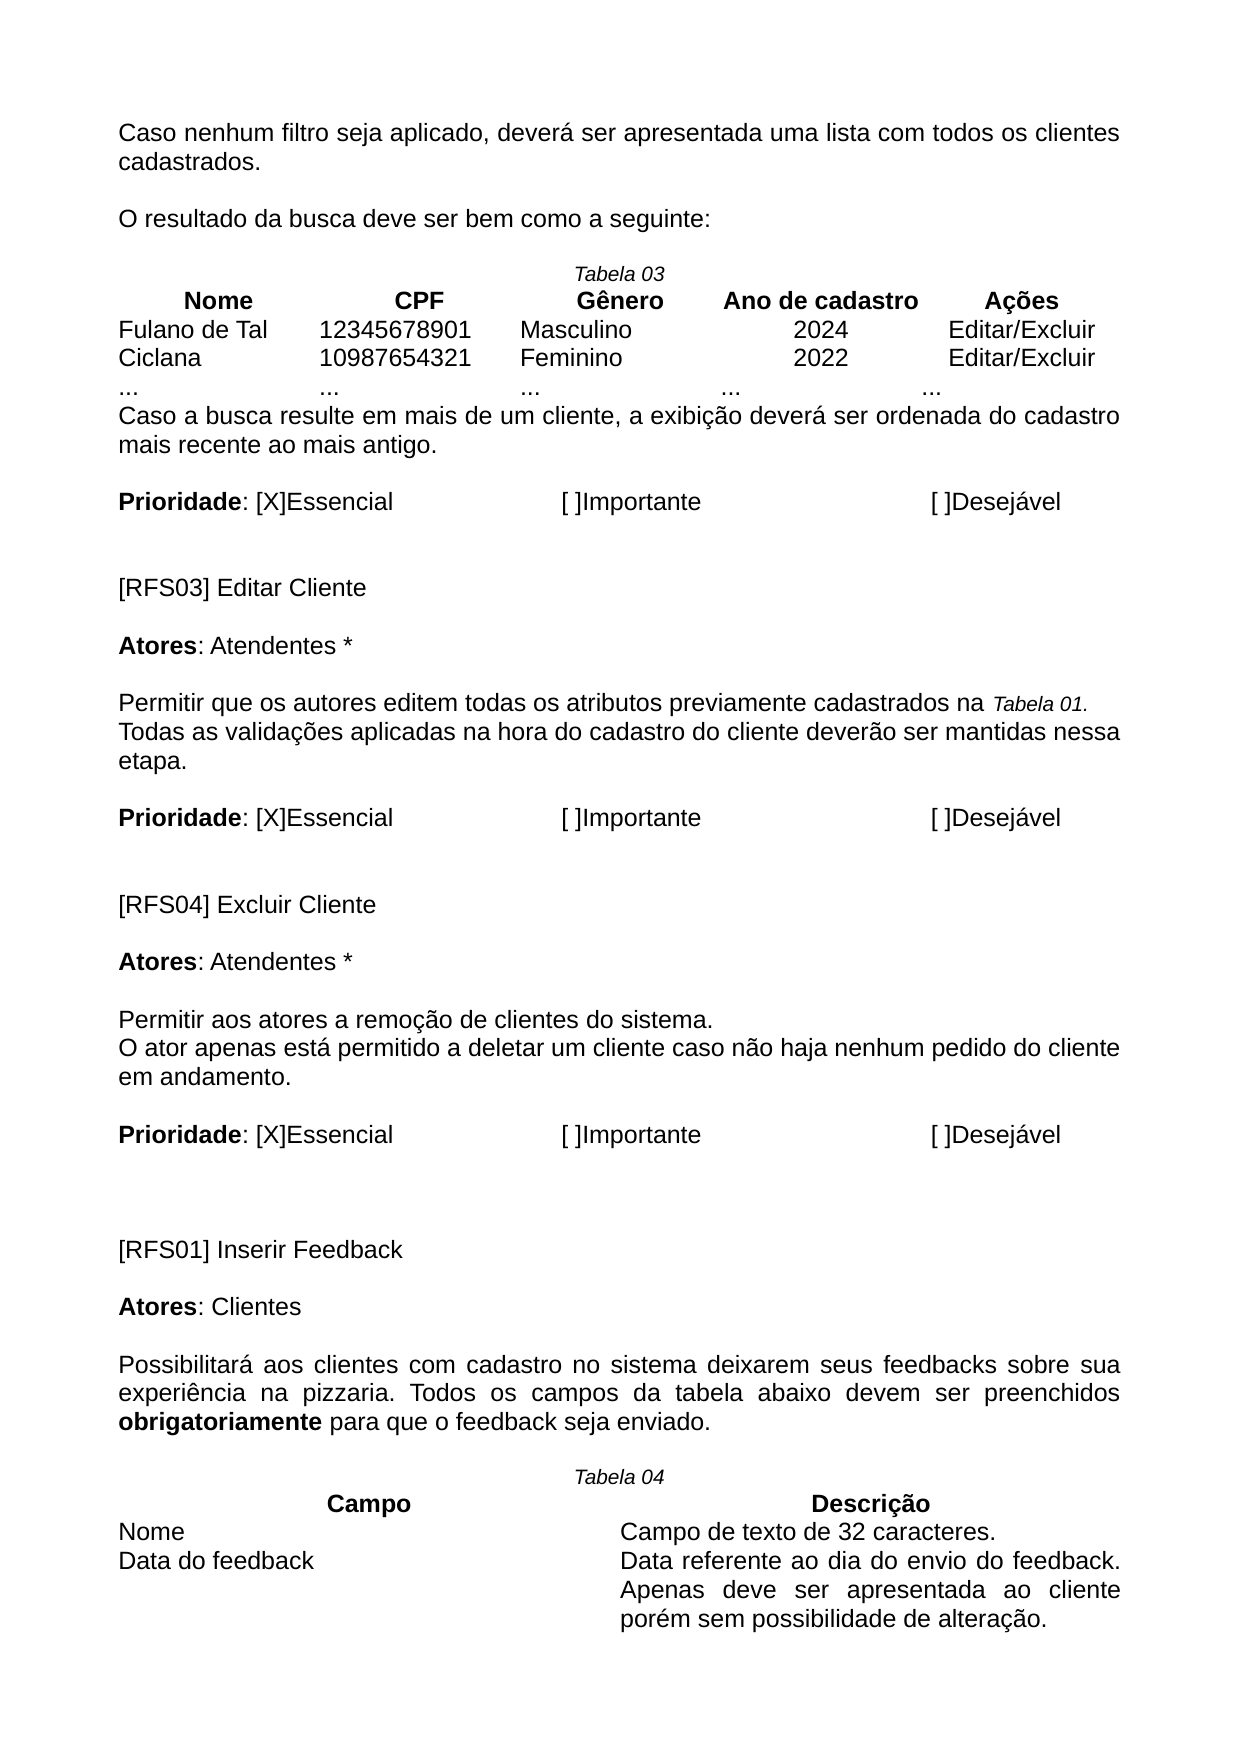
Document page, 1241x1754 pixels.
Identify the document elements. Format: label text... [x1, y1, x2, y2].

text Todas as validações aplicadas na hora do cadastro do cliente deverão ser mantidas nessa etapa. [118, 717, 1122, 774]
table_cell Data do feedback [118, 1546, 620, 1632]
table_header Nome [118, 286, 319, 314]
table_cell Masculino [520, 315, 720, 343]
table_cell ... [118, 372, 319, 401]
text Tabela 03 [118, 262, 1122, 286]
table_cell Fulano de Tal [118, 315, 319, 343]
table_header Ano de cadastro [720, 286, 921, 314]
table_cell ... [921, 372, 1122, 401]
table_cell Nome [118, 1517, 620, 1546]
text Possibilitará aos clientes com cadastro no sistema deixarem seus feedbacks sobre sua experiência na pizzaria. Todos os campos da tabela abaixo devem ser preenchidos obrigatoriamente para que o feedback seja enviado. [118, 1349, 1122, 1436]
text Prioridade: [X]Essencial [ ]Importante [ ]Desejável [118, 1119, 1122, 1148]
text O resultado da busca deve ser bem como a seguinte: [118, 204, 1122, 233]
table_header CPF [319, 286, 520, 314]
table_cell 2024 [720, 315, 921, 343]
text Caso a busca resulte em mais de um cliente, a exibição deverá ser ordenada do cadastro mais recente ao mais antigo. [118, 401, 1122, 458]
table_cell 12345678901 [319, 315, 520, 343]
table_cell Campo de texto de 32 caracteres. [620, 1517, 1122, 1546]
table_cell Data referente ao dia do envio do feedback. Apenas deve ser apresentada ao cliente porém sem possibilidade de alteração. [620, 1546, 1122, 1632]
text Atores: Atendentes * [118, 631, 1122, 659]
table_cell 2022 [720, 343, 921, 372]
text [RFS03] Editar Cliente [118, 573, 1122, 602]
text Tabela 04 [118, 1464, 1122, 1488]
table_cell Feminino [520, 343, 720, 372]
table_header Campo [118, 1489, 620, 1517]
text Permitir aos atores a remoção de clientes do sistema. [118, 1004, 1122, 1033]
table_cell ... [520, 372, 720, 401]
text Permitir que os autores editem todas os atributos previamente cadastrados na Tabela 01. [118, 688, 1122, 717]
text Caso nenhum filtro seja aplicado, deverá ser apresentada uma lista com todos os clientes cadastrados. [118, 118, 1122, 176]
table_header Ações [921, 286, 1122, 314]
text Prioridade: [X]Essencial [ ]Importante [ ]Desejável [118, 803, 1122, 832]
text Atores: Atendentes * [118, 947, 1122, 976]
table_header Gênero [520, 286, 720, 314]
text Prioridade: [X]Essencial [ ]Importante [ ]Desejável [118, 487, 1122, 516]
text Atores: Clientes [118, 1292, 1122, 1321]
table_cell 10987654321 [319, 343, 520, 372]
table_cell Ciclana [118, 343, 319, 372]
text [RFS04] Excluir Cliente [118, 889, 1122, 918]
text [RFS01] Inserir Feedback [118, 1234, 1122, 1263]
table_cell Editar/Excluir [921, 343, 1122, 372]
table_cell Editar/Excluir [921, 315, 1122, 343]
table_cell ... [319, 372, 520, 401]
table_header Descrição [620, 1489, 1122, 1517]
text O ator apenas está permitido a deletar um cliente caso não haja nenhum pedido do cliente em andamento. [118, 1033, 1122, 1091]
table_cell ... [720, 372, 921, 401]
